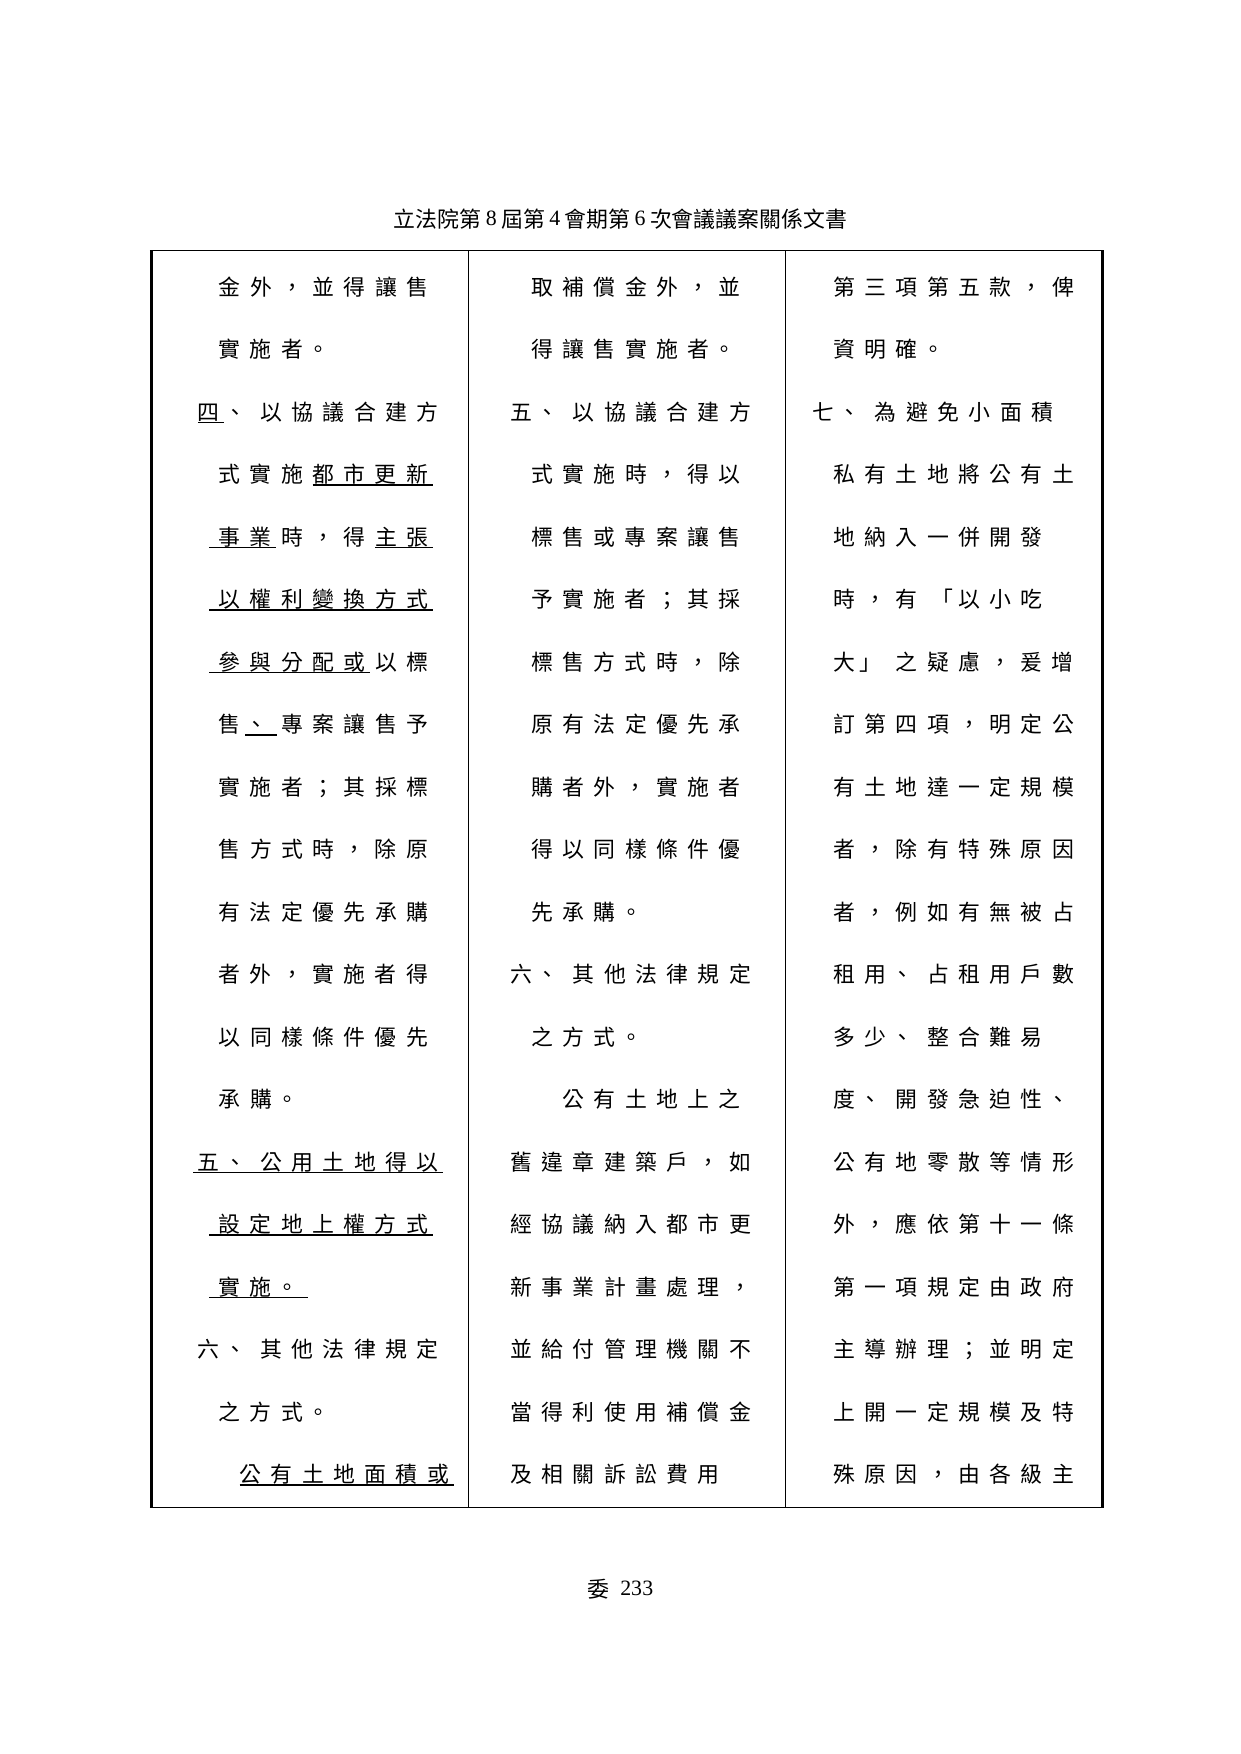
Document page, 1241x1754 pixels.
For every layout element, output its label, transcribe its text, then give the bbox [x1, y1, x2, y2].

table_cell 金外，並得讓售實施者。 四、以協議合建方式實施都市更新事業時，得主張以權利變換方式參與分配或以標售、專案讓售予實施者；其採標售方式時，除原有法定優先承購者外，實施者得以同樣條件優先承購。 五、公用土地得以設定地上權方式實施。 六、其他法律規定之方式。 公有土地面積或 [153, 251, 468, 1507]
table_cell 第三項第五款，俾資明確。 七、為避免小面積私有土地將公有土地納入一併開發時，有「以小吃大」之疑慮，爰增訂第四項，明定公有土地達一定規模者，除有特殊原因者，例如有無被占租用、占租用戶數多少、整合難易度、開發急迫性、公有地零散等情形外，應依第十一條第一項規定由政府主導辦理；並明定上開一定規模及特殊原因，由各級主 [786, 251, 1101, 1507]
table_cell 取補償金外，並得讓售實施者。 五、以協議合建方式實施時，得以標售或專案讓售予實施者；其採標售方式時，除原有法定優先承購者外，實施者得以同樣條件優先承購。 六、其他法律規定之方式。 公有土地上之舊違章建築戶，如經協議納入都市更新事業計畫處理，並給付管理機關不當得利使用補償金及相關訴訟費用 [469, 251, 785, 1507]
